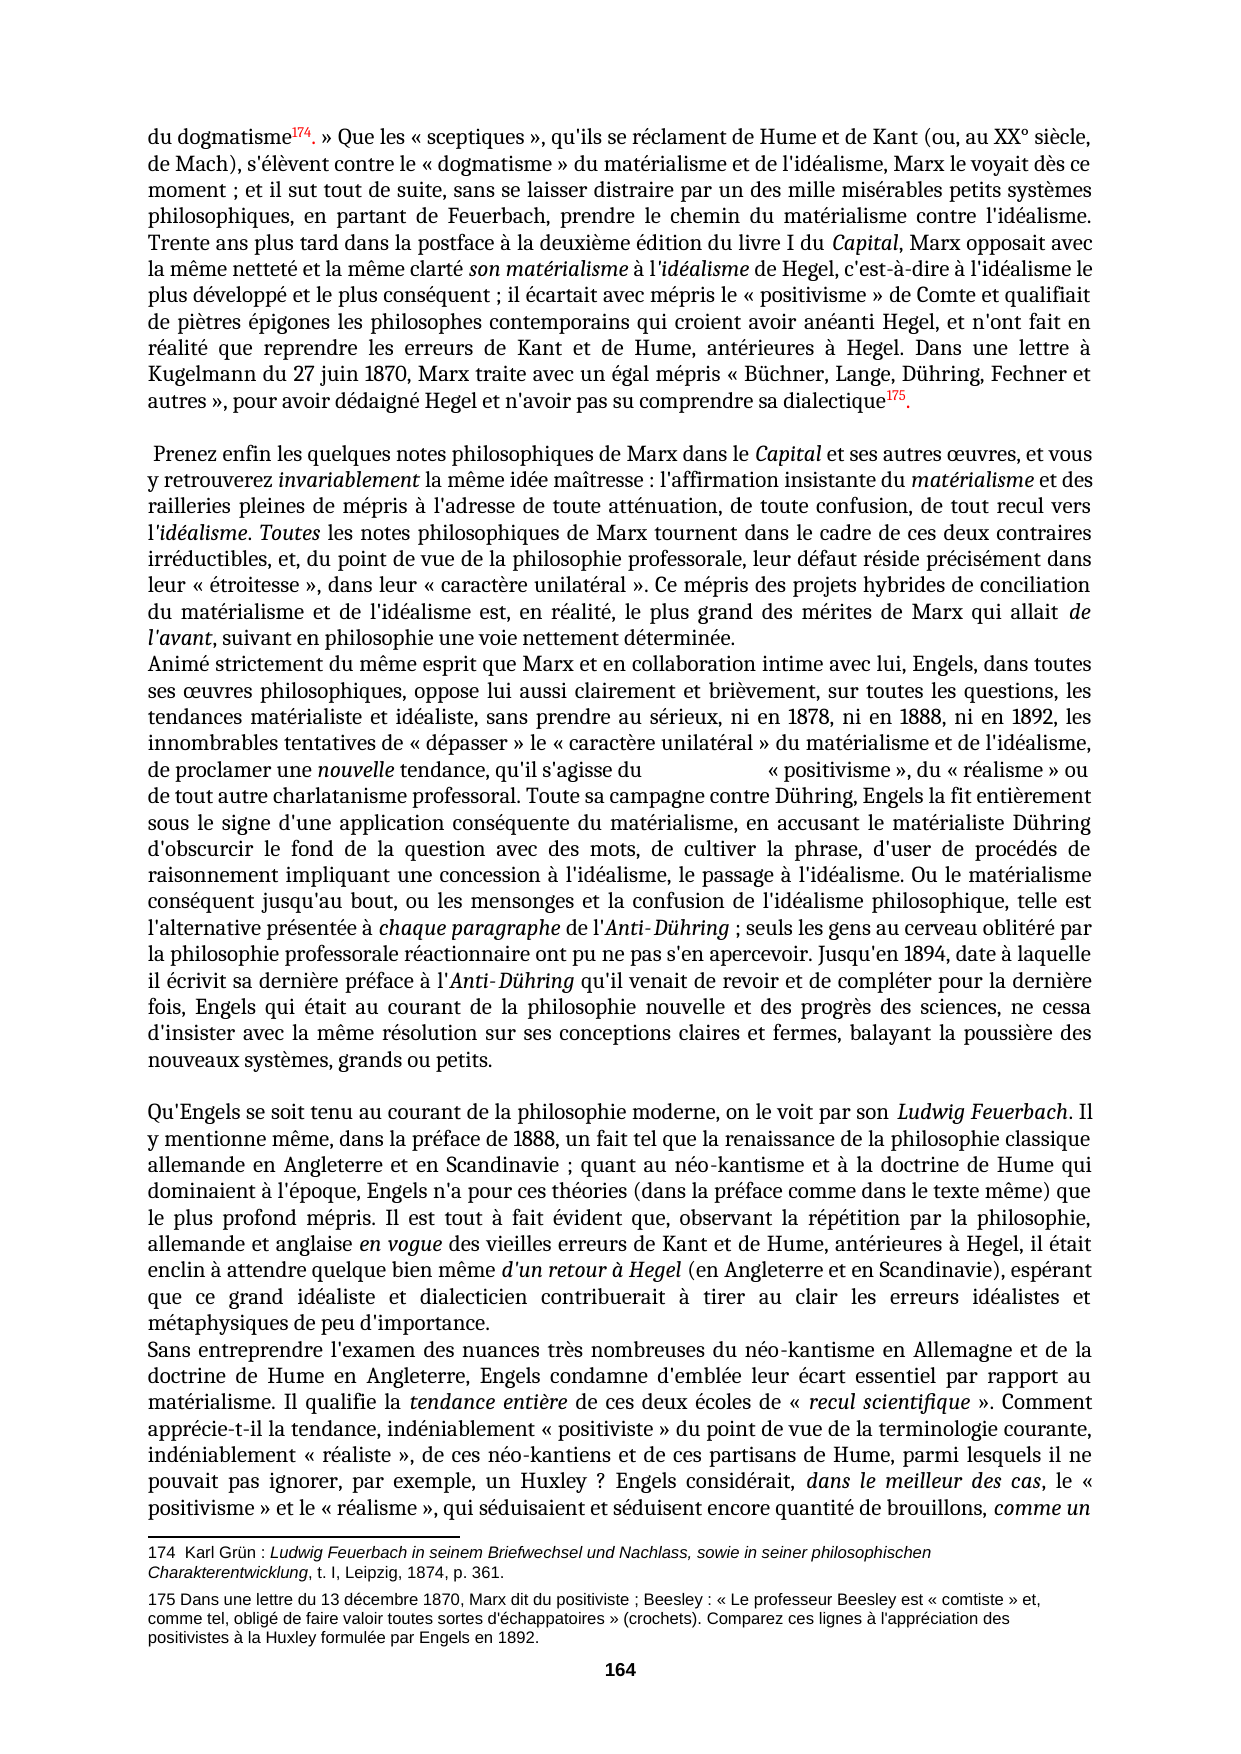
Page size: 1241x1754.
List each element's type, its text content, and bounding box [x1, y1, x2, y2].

text Animé strictement du même esprit que Marx et en collaboration intime avec lui, Engels, dans toutes ses œuvres philosophiques, oppose lui aussi clairement et brièvement, sur toutes les questions, les tendances matérialiste et idéaliste, sans prendre au sérieux, ni en 1878, ni en 1888, ni en 1892, les innombrables tentatives de « dépasser » le « caractère unilatéral » du matérialisme et de l'idéalisme, de proclamer une nouvelle tendance, qu'il s'agisse du « positivisme », du « réalisme » ou de tout autre charlatanisme professoral. Toute sa campagne contre Dühring, Engels la fit entièrement sous le signe d'une application conséquente du matérialisme, en accusant le matérialiste Dühring d'obscurcir le fond de la question avec des mots, de cultiver la phrase, d'user de procédés de raisonnement impliquant une concession à l'idéalisme, le passage à l'idéalisme. Ou le matérialisme conséquent jusqu'au bout, ou les mensonges et la confusion de l'idéalisme philosophique, telle est l'alternative présentée à chaque paragraphe de l'Anti‑Dühring ; seuls les gens au cerveau oblitéré par la philosophie professorale réactionnaire ont pu ne pas s'en apercevoir. Jusqu'en 1894, date à laquelle il écrivit sa dernière préface à l'Anti‑Dühring qu'il venait de revoir et de compléter pour la dernière fois, Engels qui était au courant de la philosophie nouvelle et des progrès des sciences, ne cessa d'insister avec la même résolution sur ses conceptions claires et fermes, balayant la poussière des nouveaux systèmes, grands ou petits. [148, 651, 1093, 1073]
text du dogmatisme. » Que les « sceptiques », qu'ils se réclament de Hume et de Kant (ou, au XX° siècle, de Mach), s'élèvent contre le « dogmatisme » du matérialisme et de l'idéalisme, Marx le voyait dès ce moment ; et il sut tout de suite, sans se laisser distraire par un des mille misérables petits systèmes philosophiques, en partant de Feuerbach, prendre le chemin du matérialisme contre l'idéalisme. Trente ans plus tard dans la postface à la deuxième édition du livre I du Capital, Marx opposait avec la même netteté et la même clarté son matérialisme à l'idéalisme de Hegel, c'est‑à‑dire à l'idéalisme le plus développé et le plus conséquent ; il écartait avec mépris le « positivisme » de Comte et qualifiait de piètres épigones les philosophes contemporains qui croient avoir anéanti Hegel, et n'ont fait en réalité que reprendre les erreurs de Kant et de Hume, antérieures à Hegel. Dans une lettre à Kugelmann du 27 juin 1870, Marx traite avec un égal mépris « Büchner, Lange, Dühring, Fechner et autres », pour avoir dédaigné Hegel et n'avoir pas su comprendre sa dialectique. [148, 124, 1093, 414]
text Dans une lettre du 13 décembre 1870, Marx dit du positiviste ; Beesley : « Le professeur Beesley est « comtiste » et, comme tel, obligé de faire valoir toutes sortes d'échappatoires » (crochets). Comparez ces lignes à l'appréciation des positivistes à la Huxley formulée par Engels en 1892. [148, 1590, 1093, 1647]
text Qu'Engels se soit tenu au courant de la philosophie moderne, on le voit par son Ludwig Feuerbach. Il y mentionne même, dans la préface de 1888, un fait tel que la renaissance de la philosophie classique allemande en Angleterre et en Scandinavie ; quant au néo‑kantisme et à la doctrine de Hume qui dominaient à l'époque, Engels n'a pour ces théories (dans la préface comme dans le texte même) que le plus profond mépris. Il est tout à fait évident que, observant la répétition par la philosophie, allemande et anglaise en vogue des vieilles erreurs de Kant et de Hume, antérieures à Hegel, il était enclin à attendre quelque bien même d'un retour à Hegel (en Angleterre et en Scandinavie), espérant que ce grand idéaliste et dialecticien contribuerait à tirer au clair les erreurs idéalistes et métaphysiques de peu d'importance. [148, 1099, 1093, 1336]
text Sans entreprendre l'examen des nuances très nombreuses du néo‑kantisme en Allemagne et de la doctrine de Hume en Angleterre, Engels condamne d'emblée leur écart essentiel par rapport au matérialisme. Il qualifie la tendance entière de ces deux écoles de « recul scientifique ». Comment apprécie‑t‑il la tendance, indéniablement « positiviste » du point de vue de la terminologie courante, indéniablement « réaliste », de ces néo‑kantiens et de ces partisans de Hume, parmi lesquels il ne pouvait pas ignorer, par exemple, un Huxley ? Engels considérait, dans le meilleur des cas, le « positivisme » et le « réalisme », qui séduisaient et séduisent encore quantité de brouillons, comme un [148, 1336, 1093, 1521]
text Prenez enfin les quelques notes philosophiques de Marx dans le Capital et ses autres œuvres, et vous y retrouverez invariablement la même idée maîtresse : l'affirmation insistante du matérialisme et des railleries pleines de mépris à l'adresse de toute atténuation, de toute confusion, de tout recul vers l'idéalisme. Toutes les notes philosophiques de Marx tournent dans le cadre de ces deux contraires irréductibles, et, du point de vue de la philosophie professorale, leur défaut réside précisément dans leur « étroitesse », dans leur « caractère unilatéral ». Ce mépris des projets hybrides de conciliation du matérialisme et de l'idéalisme est, en réalité, le plus grand des mérites de Marx qui allait de l'avant, suivant en philosophie une voie nettement déterminée. [148, 440, 1093, 651]
text Karl Grün : Ludwig Feuerbach in seinem Briefwechsel und Nachlass, sowie in seiner philosophischen Charakterentwicklung, t. I, Leipzig, 1874, p. 361. [148, 1543, 1093, 1582]
